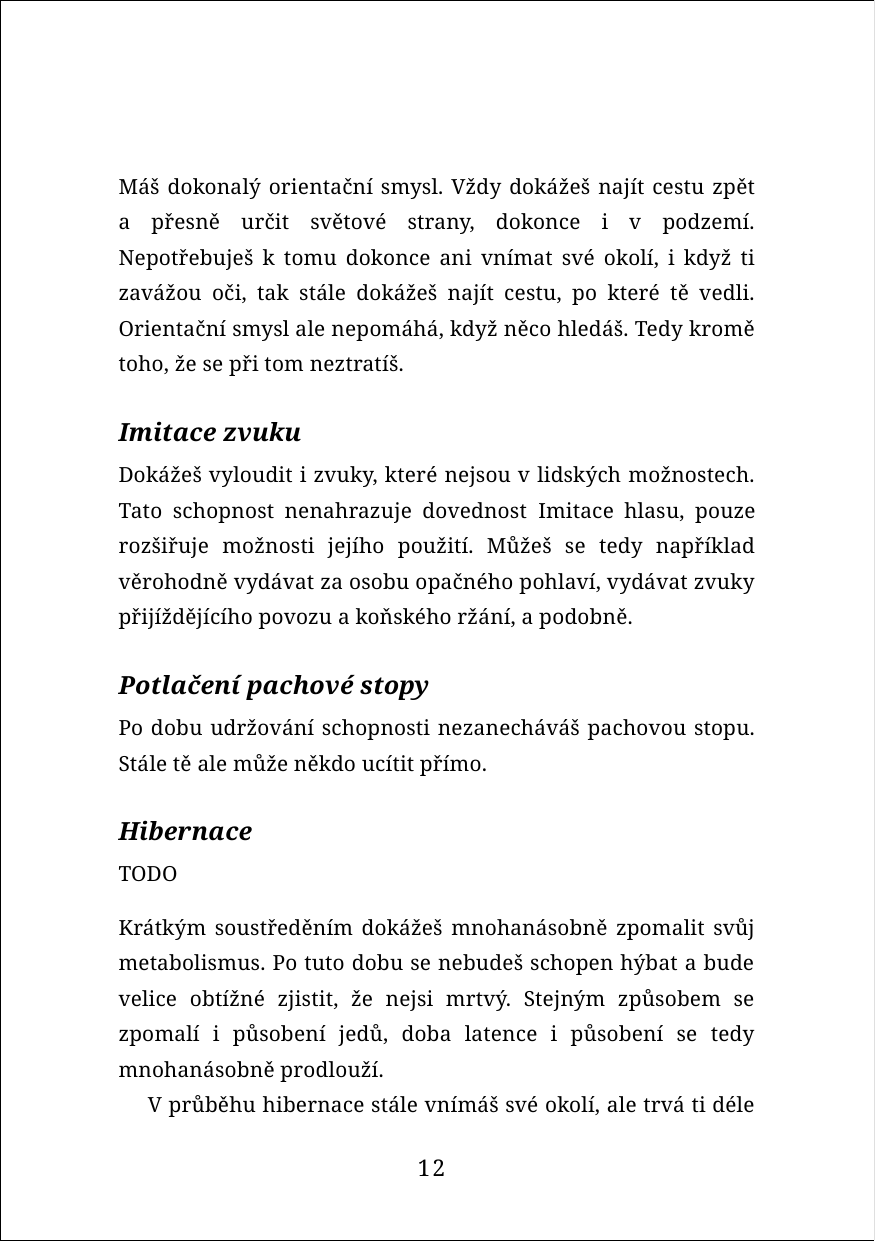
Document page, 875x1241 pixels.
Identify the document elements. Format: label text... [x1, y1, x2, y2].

text Máš dokonalý orientační smysl. Vždy dokážeš najít cestu zpět a přesně určit světové strany, dokonce i v podzemí. Nepotřebuješ k tomu dokonce ani vnímat své okolí, i když ti zavážou oči, tak stále dokážeš najít cestu, po které tě vedli. Orientační smysl ale nepomáhá, když něco hledáš. Tedy kromě toho, že se při tom neztratíš. [118, 172, 756, 378]
subtitle Hibernace [118, 814, 756, 848]
text Dokážeš vyloudit i zvuky, které nejsou v lidských možnostech. Tato schopnost nenahrazuje dovednost Imitace hlasu, pouze rozšiřuje možnosti jejího použití. Můžeš se tedy například věrohodně vydávat za osobu opačného pohlaví, vydávat zvuky přijíždějícího povozu a koňského ržání, a podobně. [118, 460, 756, 631]
subtitle Potlačení pachové stopy [118, 667, 756, 701]
text Krátkým soustředěním dokážeš mnohanásobně zpomalit svůj metabolismus. Po tuto dobu se nebudeš schopen hýbat a bude velice obtížné zjistit, že nejsi mrtvý. Stejným způsobem se zpomalí i působení jedů, doba latence i působení se tedy mnohanásobně prodlouží. V průběhu hibernace stále vnímáš své okolí, ale trvá ti déle [118, 913, 756, 1119]
text TODO [118, 859, 756, 888]
subtitle Imitace zvuku [118, 414, 756, 448]
text Po dobu udržování schopnosti nezanecháváš pachovou stopu. Stále tě ale může někdo ucítit přímo. [118, 713, 756, 777]
